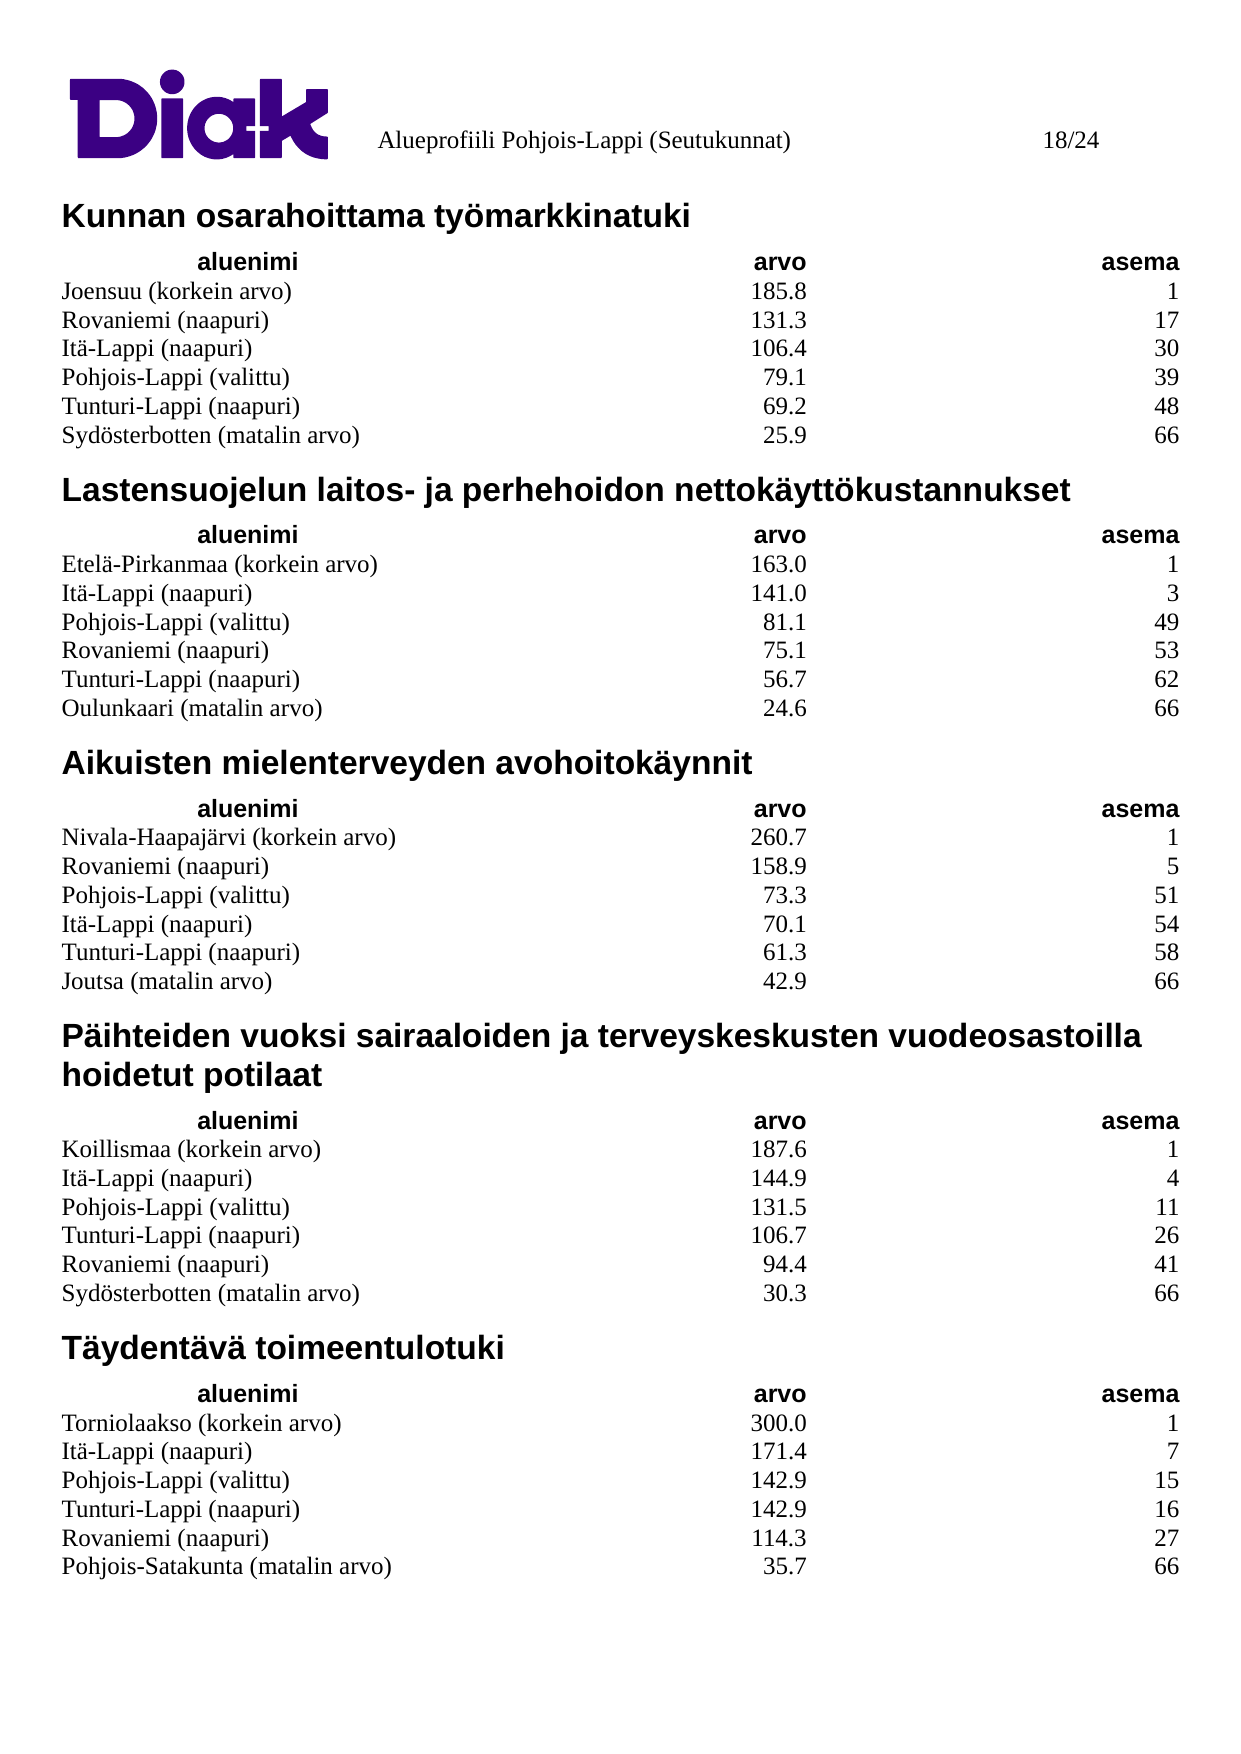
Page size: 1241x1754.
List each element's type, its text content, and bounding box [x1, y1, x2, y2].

table_header aluenimi [61, 1379, 434, 1408]
table_cell 1 [806, 823, 1179, 851]
table_cell 142.9 [434, 1465, 806, 1494]
table_cell 49 [806, 607, 1179, 636]
table_cell Tunturi-Lappi (naapuri) [61, 938, 434, 966]
table_cell 131.5 [434, 1192, 806, 1221]
table_cell 66 [806, 966, 1179, 995]
table_cell 15 [806, 1465, 1179, 1494]
table_cell 3 [806, 578, 1179, 607]
table_cell 1 [806, 549, 1179, 578]
table_header asema [806, 521, 1179, 549]
table_cell 56.7 [434, 664, 806, 693]
table_cell 48 [806, 391, 1179, 420]
table_cell 163.0 [434, 549, 806, 578]
table_header aluenimi [61, 247, 434, 276]
table_cell 144.9 [434, 1163, 806, 1192]
table_cell 260.7 [434, 823, 806, 851]
table_cell Torniolaakso (korkein arvo) [61, 1408, 434, 1436]
table_cell 81.1 [434, 607, 806, 636]
table_cell Joutsa (matalin arvo) [61, 966, 434, 995]
table_header asema [806, 1106, 1179, 1134]
table_cell 53 [806, 636, 1179, 664]
table_cell 24.6 [434, 693, 806, 722]
table_cell 79.1 [434, 362, 806, 391]
table_cell Sydösterbotten (matalin arvo) [61, 420, 434, 448]
table_cell Itä-Lappi (naapuri) [61, 1436, 434, 1465]
table_cell 25.9 [434, 420, 806, 448]
table_cell 106.4 [434, 334, 806, 362]
subtitle Kunnan osarahoittama työmarkkinatuki [61, 196, 1179, 235]
table_cell 142.9 [434, 1494, 806, 1523]
table_cell 26 [806, 1221, 1179, 1249]
table_cell Rovaniemi (naapuri) [61, 636, 434, 664]
table_header arvo [434, 1106, 806, 1134]
table_cell Oulunkaari (matalin arvo) [61, 693, 434, 722]
table_cell Pohjois-Lappi (valittu) [61, 880, 434, 909]
table_cell 4 [806, 1163, 1179, 1192]
table_cell 27 [806, 1523, 1179, 1551]
table_cell 131.3 [434, 305, 806, 333]
table_cell Pohjois-Lappi (valittu) [61, 607, 434, 636]
table_cell Tunturi-Lappi (naapuri) [61, 391, 434, 420]
table_cell 54 [806, 909, 1179, 937]
table_header aluenimi [61, 794, 434, 822]
table_cell Rovaniemi (naapuri) [61, 1249, 434, 1278]
table_cell Tunturi-Lappi (naapuri) [61, 1221, 434, 1249]
table_header arvo [434, 247, 806, 276]
table_cell 39 [806, 362, 1179, 391]
table_cell Itä-Lappi (naapuri) [61, 334, 434, 362]
table_cell 69.2 [434, 391, 806, 420]
table_cell 94.4 [434, 1249, 806, 1278]
table_header asema [806, 247, 1179, 276]
table_cell 106.7 [434, 1221, 806, 1249]
table_cell 70.1 [434, 909, 806, 937]
table_cell 11 [806, 1192, 1179, 1221]
table_cell 16 [806, 1494, 1179, 1523]
table_cell 187.6 [434, 1134, 806, 1163]
table_cell 1 [806, 276, 1179, 305]
table_cell Rovaniemi (naapuri) [61, 1523, 434, 1551]
table_cell 17 [806, 305, 1179, 333]
table_cell Koillismaa (korkein arvo) [61, 1134, 434, 1163]
table_header arvo [434, 521, 806, 549]
table_cell 300.0 [434, 1408, 806, 1436]
table_cell Itä-Lappi (naapuri) [61, 578, 434, 607]
table_cell Nivala-Haapajärvi (korkein arvo) [61, 823, 434, 851]
table_cell 66 [806, 693, 1179, 722]
table_cell 66 [806, 420, 1179, 448]
subtitle Lastensuojelun laitos- ja perhehoidon nettokäyttökustannukset [61, 469, 1179, 508]
table_cell 1 [806, 1408, 1179, 1436]
table_cell Pohjois-Satakunta (matalin arvo) [61, 1551, 434, 1580]
table_cell Tunturi-Lappi (naapuri) [61, 664, 434, 693]
table_cell 61.3 [434, 938, 806, 966]
table_cell 58 [806, 938, 1179, 966]
table_cell Itä-Lappi (naapuri) [61, 909, 434, 937]
table_cell 73.3 [434, 880, 806, 909]
subtitle Aikuisten mielenterveyden avohoitokäynnit [61, 743, 1179, 781]
table_cell 141.0 [434, 578, 806, 607]
table_cell Pohjois-Lappi (valittu) [61, 1465, 434, 1494]
table_header asema [806, 1379, 1179, 1408]
table_cell 30 [806, 334, 1179, 362]
table_cell Rovaniemi (naapuri) [61, 305, 434, 333]
table_cell 30.3 [434, 1278, 806, 1307]
table_cell Sydösterbotten (matalin arvo) [61, 1278, 434, 1307]
table_cell 66 [806, 1551, 1179, 1580]
subtitle Päihteiden vuoksi sairaaloiden ja terveyskeskusten vuodeosastoilla hoidetut potilaat [61, 1016, 1179, 1093]
table_cell 5 [806, 851, 1179, 880]
table_cell 75.1 [434, 636, 806, 664]
table_cell 62 [806, 664, 1179, 693]
table_header aluenimi [61, 1106, 434, 1134]
table_cell 1 [806, 1134, 1179, 1163]
table_cell Joensuu (korkein arvo) [61, 276, 434, 305]
table_cell Pohjois-Lappi (valittu) [61, 362, 434, 391]
table_cell 42.9 [434, 966, 806, 995]
table_cell Tunturi-Lappi (naapuri) [61, 1494, 434, 1523]
table_cell 114.3 [434, 1523, 806, 1551]
table_cell 51 [806, 880, 1179, 909]
table_cell 66 [806, 1278, 1179, 1307]
table_cell Rovaniemi (naapuri) [61, 851, 434, 880]
table_cell 35.7 [434, 1551, 806, 1580]
table_cell Etelä-Pirkanmaa (korkein arvo) [61, 549, 434, 578]
table_cell Pohjois-Lappi (valittu) [61, 1192, 434, 1221]
table_cell 41 [806, 1249, 1179, 1278]
table_cell Itä-Lappi (naapuri) [61, 1163, 434, 1192]
subtitle Täydentävä toimeentulotuki [61, 1328, 1179, 1366]
table_cell 7 [806, 1436, 1179, 1465]
table_cell 171.4 [434, 1436, 806, 1465]
table_header arvo [434, 1379, 806, 1408]
table_header arvo [434, 794, 806, 822]
table_header asema [806, 794, 1179, 822]
table_cell 185.8 [434, 276, 806, 305]
table_header aluenimi [61, 521, 434, 549]
table_cell 158.9 [434, 851, 806, 880]
